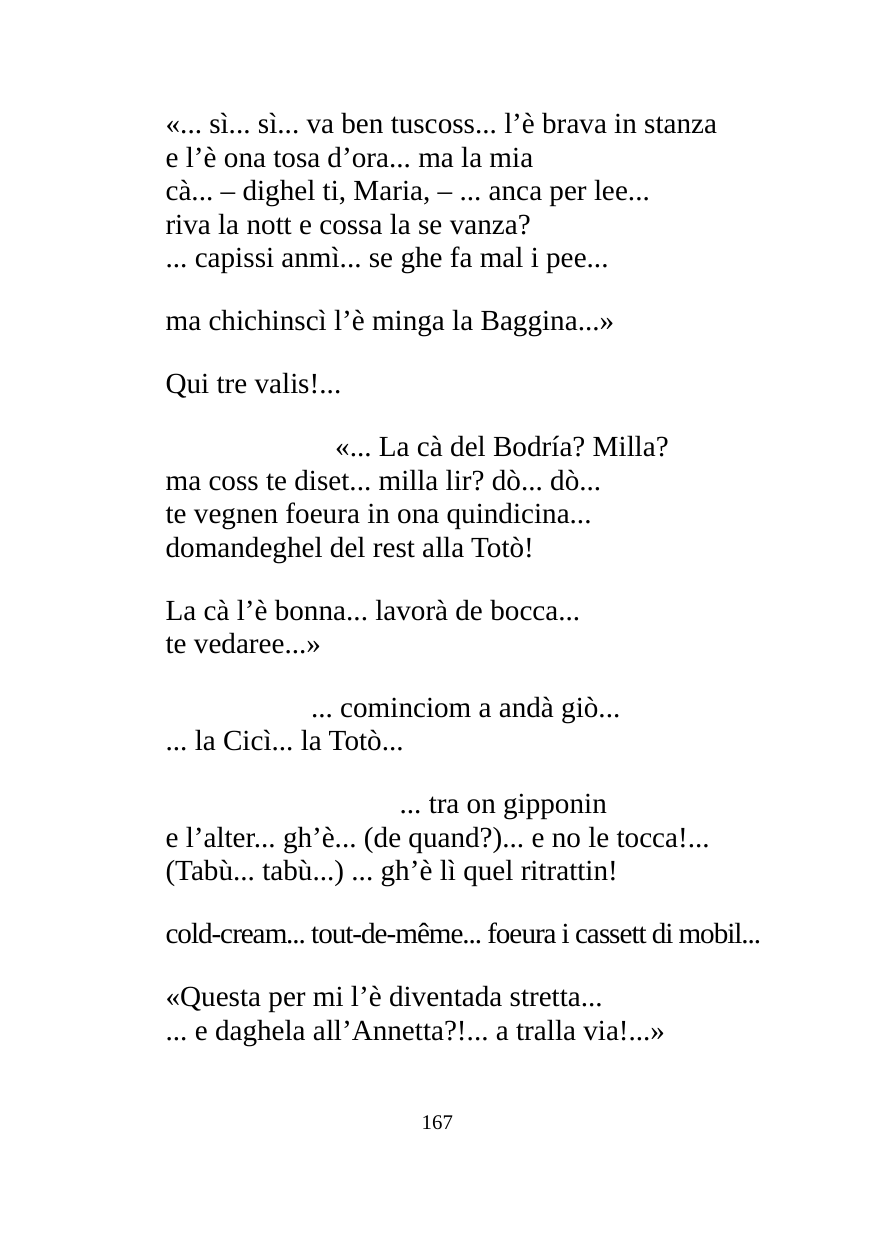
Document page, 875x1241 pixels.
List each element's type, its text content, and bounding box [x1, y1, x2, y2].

text ... tra on gipponin [399, 786, 768, 820]
text «... La cà del Bodría? Milla? [335, 429, 768, 463]
text Qui tre valis!... [165, 366, 768, 400]
text «... sì... sì... va ben tuscoss... l’è brava in stanza e l’è ona tosa d’ora... ma la mia cà... – dighel ti, Maria, – ... anca per lee... riva la nott e cossa la se vanza? ... capissi anmì... se ghe fa mal i pee... [165, 106, 768, 274]
text ma chichinscì l’è minga la Baggina...» [165, 303, 768, 337]
text ... cominciom a andà giò... [311, 690, 768, 723]
text «Questa per mi l’è diventada stretta... ... e daghela all’Annetta?!... a tralla via!...» [165, 979, 768, 1046]
text ma coss te diset... milla lir? dò... dò... te vegnen foeura in ona quindicina... domandeghel del rest alla Totò! [165, 463, 768, 564]
text cold-cream... tout-de-même... foeura i cassett di mobil... [165, 916, 768, 950]
text ... la Cicì... la Totò... [165, 723, 768, 757]
text e l’alter... gh’è... (de quand?)... e no le tocca!... (Tabù... tabù...) ... gh’è lì quel ritrattin! [165, 820, 768, 887]
text La cà l’è bonna... lavorà de bocca... te vedaree...» [165, 593, 768, 660]
